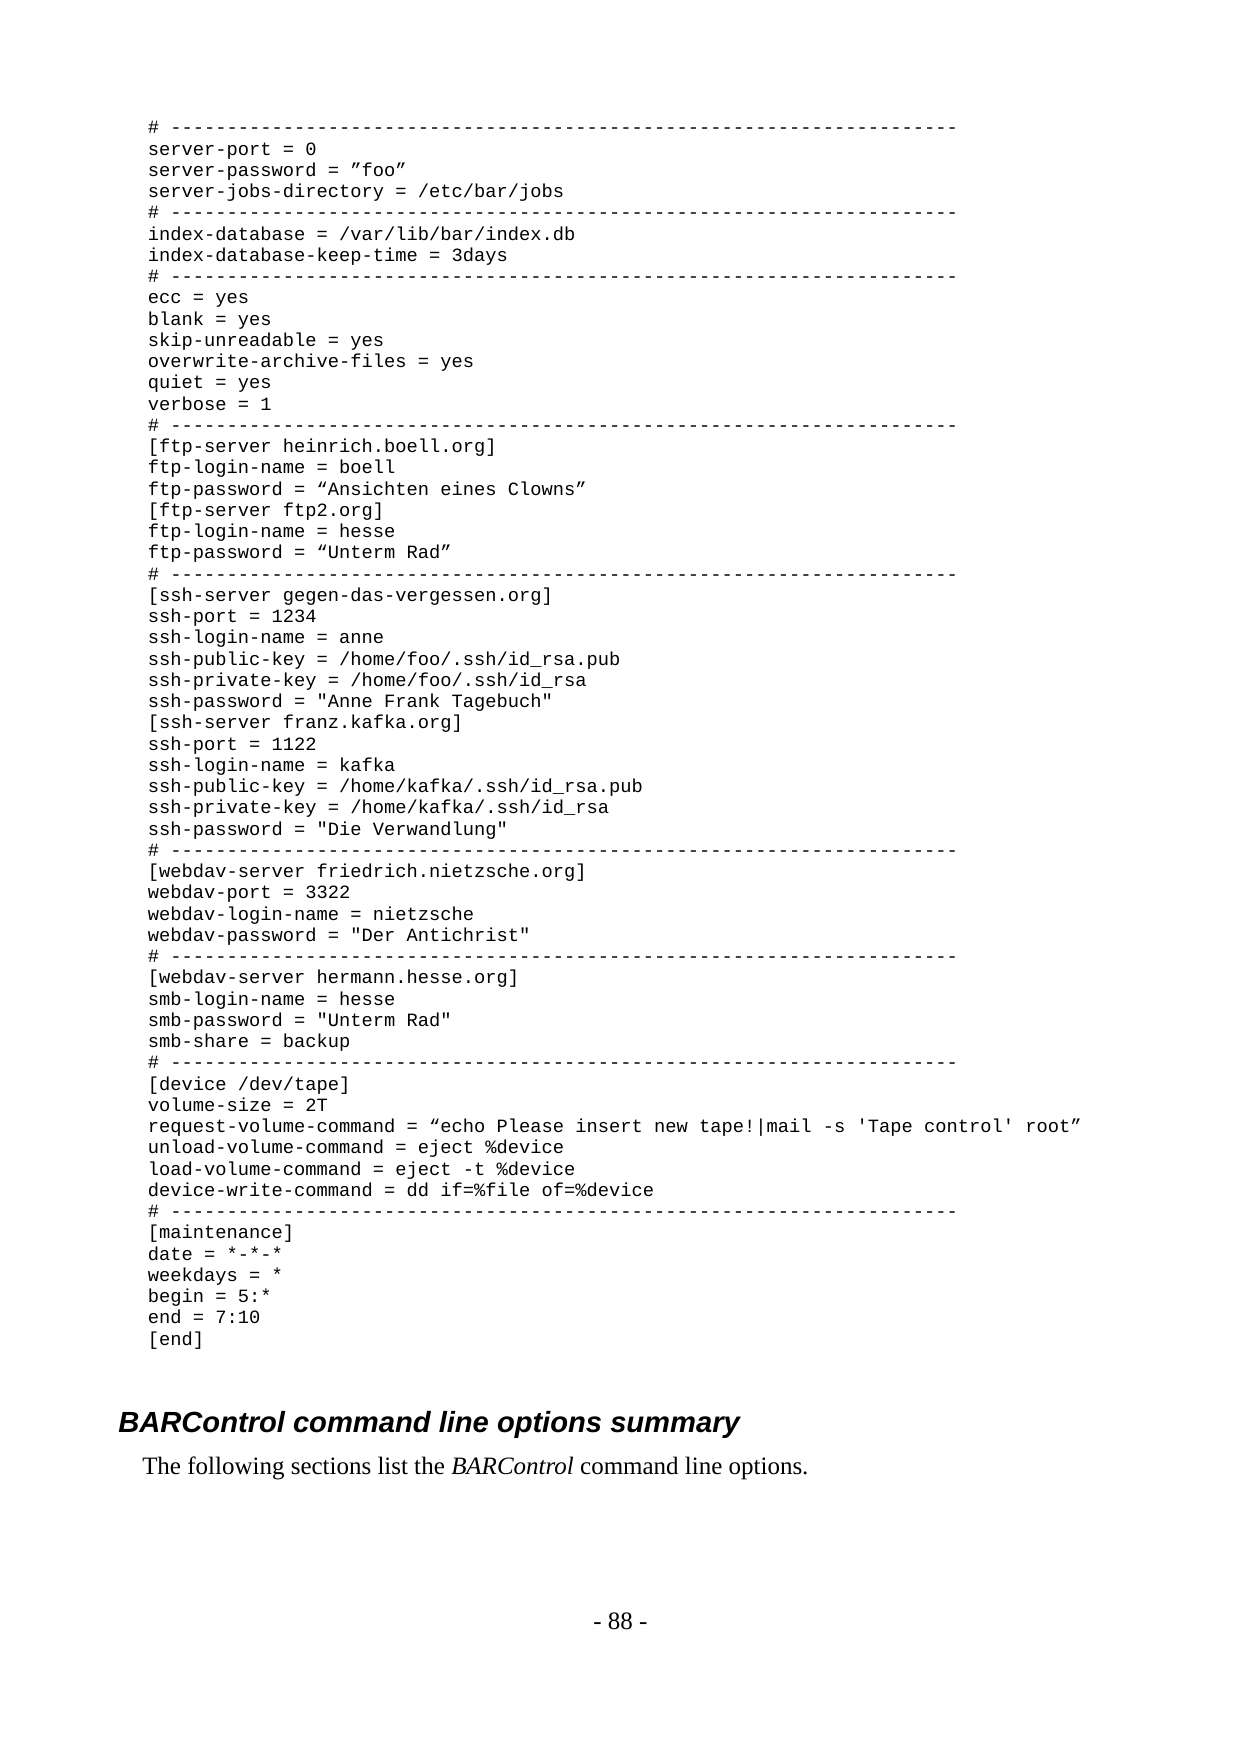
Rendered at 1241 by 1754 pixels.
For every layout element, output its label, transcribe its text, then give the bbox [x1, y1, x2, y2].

text server-jobs-directory = /etc/bar/jobs [148, 182, 1122, 203]
text webdav-login-name = nietzsche [148, 904, 1122, 926]
text blank = yes [148, 309, 1122, 331]
text server-port = 0 [148, 139, 1122, 161]
text # ---------------------------------------------------------------------- [148, 416, 1122, 437]
text ftp-login-name = boell [148, 458, 1122, 479]
text [ftp-server heinrich.boell.org] [148, 437, 1122, 458]
text overwrite-archive-files = yes [148, 352, 1122, 373]
text unload-volume-command = eject %device [148, 1138, 1122, 1159]
text # ---------------------------------------------------------------------- [148, 564, 1122, 586]
text ssh-port = 1122 [148, 734, 1122, 756]
text # ---------------------------------------------------------------------- [148, 947, 1122, 968]
text [ftp-server ftp2.org] [148, 501, 1122, 522]
text verbose = 1 [148, 394, 1122, 416]
text [ssh-server franz.kafka.org] [148, 713, 1122, 734]
text [device /dev/tape] [148, 1074, 1122, 1096]
text request-volume-command = “echo Please insert new tape!|mail -s 'Tape control' root” [148, 1117, 1122, 1138]
text ftp-password = “Unterm Rad” [148, 543, 1122, 564]
text ssh-private-key = /home/kafka/.ssh/id_rsa [148, 798, 1122, 819]
text ssh-private-key = /home/foo/.ssh/id_rsa [148, 671, 1122, 692]
text index-database-keep-time = 3days [148, 246, 1122, 267]
text smb-share = backup [148, 1032, 1122, 1053]
text ssh-password = "Anne Frank Tagebuch" [148, 692, 1122, 713]
text # ---------------------------------------------------------------------- [148, 118, 1122, 139]
text server-password = ”foo” [148, 161, 1122, 182]
text ssh-public-key = /home/foo/.ssh/id_rsa.pub [148, 649, 1122, 671]
text # ---------------------------------------------------------------------- [148, 841, 1122, 862]
text device-write-command = dd if=%file of=%device [148, 1181, 1122, 1202]
subtitle BARControl command line options summary [118, 1405, 1122, 1439]
text ssh-password = "Die Verwandlung" [148, 819, 1122, 841]
text # ---------------------------------------------------------------------- [148, 1053, 1122, 1074]
text [webdav-server hermann.hesse.org] [148, 968, 1122, 989]
text ssh-port = 1234 [148, 607, 1122, 628]
text ftp-password = “Ansichten eines Clowns” [148, 479, 1122, 501]
text The following sections list the BARControl command line options. [118, 1451, 1122, 1480]
text # ---------------------------------------------------------------------- [148, 1202, 1122, 1223]
text ssh-login-name = anne [148, 628, 1122, 649]
text [webdav-server friedrich.nietzsche.org] [148, 862, 1122, 883]
text ssh-login-name = kafka [148, 756, 1122, 777]
text skip-unreadable = yes [148, 331, 1122, 352]
text webdav-password = "Der Antichrist" [148, 926, 1122, 947]
text # ---------------------------------------------------------------------- [148, 203, 1122, 224]
text # ---------------------------------------------------------------------- [148, 267, 1122, 288]
text load-volume-command = eject -t %device [148, 1159, 1122, 1181]
text ecc = yes [148, 288, 1122, 309]
text volume-size = 2T [148, 1096, 1122, 1117]
text ssh-public-key = /home/kafka/.ssh/id_rsa.pub [148, 777, 1122, 798]
text smb-login-name = hesse [148, 989, 1122, 1011]
text index-database = /var/lib/bar/index.db [148, 224, 1122, 246]
text webdav-port = 3322 [148, 883, 1122, 904]
text [ssh-server gegen-das-vergessen.org] [148, 586, 1122, 607]
text smb-password = "Unterm Rad" [148, 1011, 1122, 1032]
text quiet = yes [148, 373, 1122, 394]
text ftp-login-name = hesse [148, 522, 1122, 543]
text [maintenance] date = *-*-* weekdays = * begin = 5:* end = 7:10 [end] [148, 1223, 1122, 1351]
